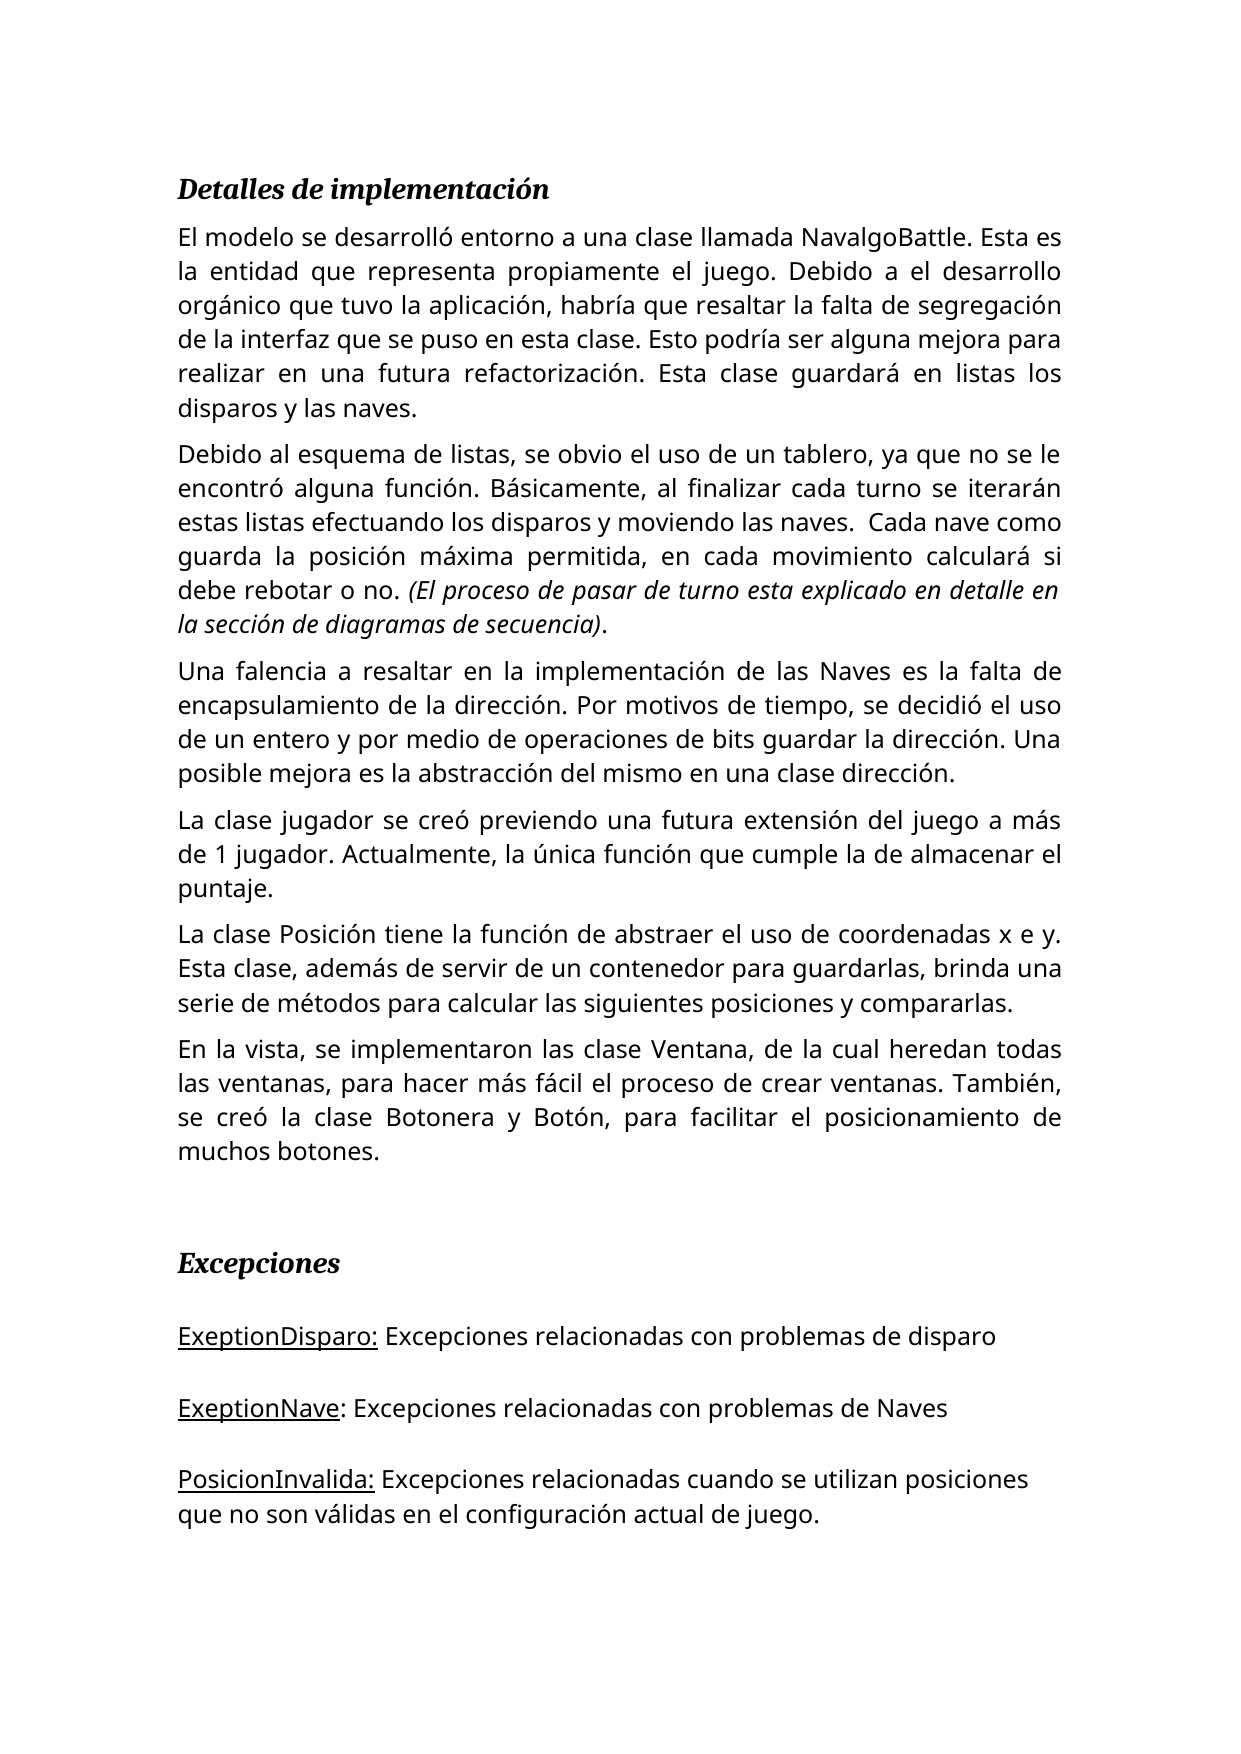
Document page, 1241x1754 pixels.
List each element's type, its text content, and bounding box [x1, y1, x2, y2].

text Debido al esquema de listas, se obvio el uso de un tablero, ya que no se le encontró alguna función. Básicamente, al finalizar cada turno se iterarán estas listas efectuando los disparos y moviendo las naves. Cada nave como guarda la posición máxima permitida, en cada movimiento calculará si debe rebotar o no. (El proceso de pasar de turno esta explicado en detalle en la sección de diagramas de secuencia). [177, 437, 1063, 641]
text Excepciones [177, 1247, 1063, 1282]
text ExeptionDisparo: Excepciones relacionadas con problemas de disparo [177, 1319, 1063, 1353]
text Una falencia a resaltar en la implementación de las Naves es la falta de encapsulamiento de la dirección. Por motivos de tiempo, se decidió el uso de un entero y por medio de operaciones de bits guardar la dirección. Una posible mejora es la abstracción del mismo en una clase dirección. [177, 654, 1063, 790]
text Detalles de implementación [177, 173, 1063, 207]
text La clase Posición tiene la función de abstraer el uso de coordenadas x e y. Esta clase, además de servir de un contenedor para guardarlas, brinda una serie de métodos para calcular las siguientes posiciones y compararlas. [177, 917, 1063, 1019]
text PosicionInvalida: Excepciones relacionadas cuando se utilizan posiciones que no son válidas en el configuración actual de juego. [177, 1462, 1063, 1530]
text El modelo se desarrolló entorno a una clase llamada NavalgoBattle. Esta es la entidad que representa propiamente el juego. Debido a el desarrollo orgánico que tuvo la aplicación, habría que resaltar la falta de segregación de la interfaz que se puso en esta clase. Esto podría ser alguna mejora para realizar en una futura refactorización. Esta clase guardará en listas los disparos y las naves. [177, 220, 1063, 424]
text ExeptionNave: Excepciones relacionadas con problemas de Naves [177, 1391, 1063, 1425]
text La clase jugador se creó previendo una futura extensión del juego a más de 1 jugador. Actualmente, la única función que cumple la de almacenar el puntaje. [177, 802, 1063, 904]
text En la vista, se implementaron las clase Ventana, de la cual heredan todas las ventanas, para hacer más fácil el proceso de crear ventanas. También, se creó la clase Botonera y Botón, para facilitar el posicionamiento de muchos botones. [177, 1032, 1063, 1168]
